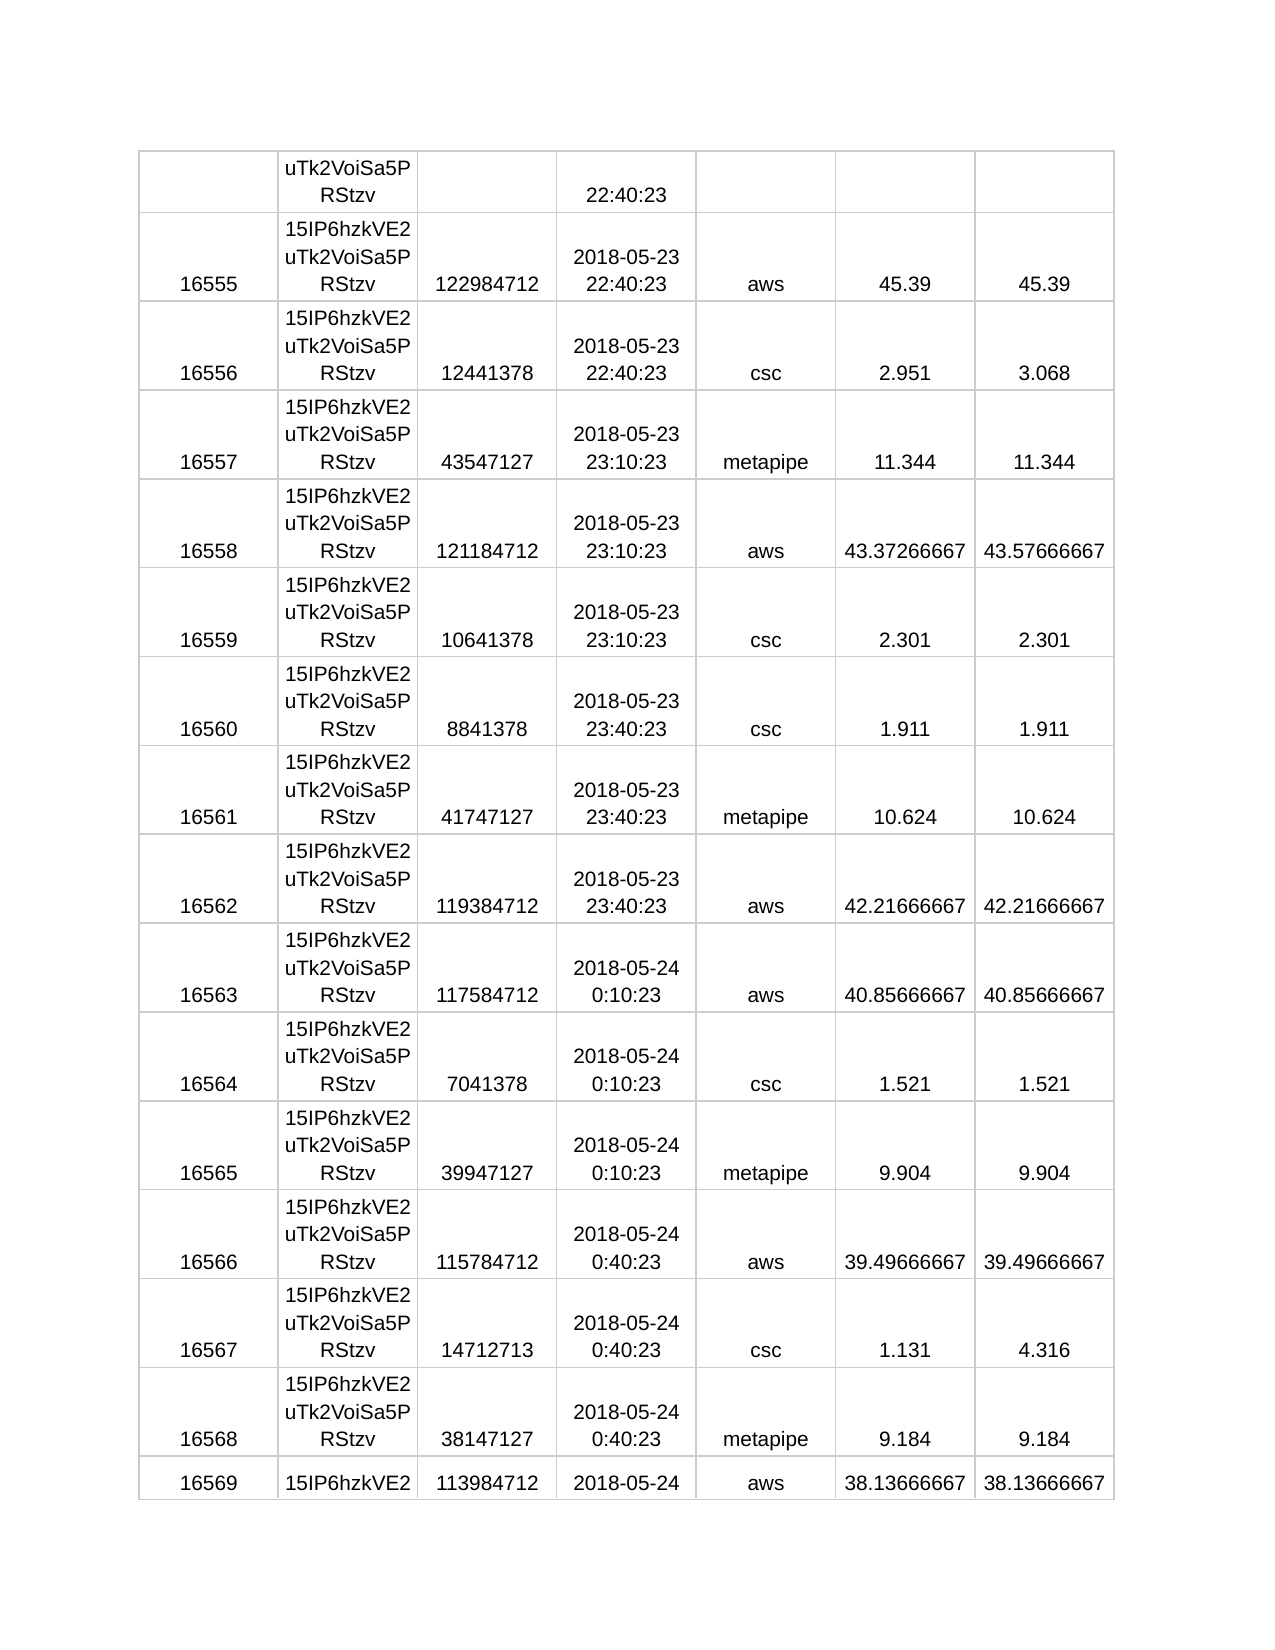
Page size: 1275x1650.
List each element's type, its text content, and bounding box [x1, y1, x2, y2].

table_cell 16558 [140, 480, 277, 567]
table_cell 16569 [140, 1457, 277, 1498]
table_cell 43547127 [418, 391, 556, 478]
table_cell 15IP6hzkVE2uTk2VoiSa5PRStzv [279, 1102, 417, 1189]
table_cell 15IP6hzkVE2 [279, 1457, 417, 1498]
table_cell 16555 [140, 213, 277, 300]
table_cell [418, 152, 556, 211]
table_cell csc [697, 1279, 835, 1366]
table_cell 16559 [140, 568, 277, 656]
table_cell 2018-05-23 22:40:23 [557, 302, 695, 389]
table_cell aws [697, 213, 835, 300]
table_cell 1.521 [836, 1013, 974, 1100]
table_cell 43.57666667 [976, 480, 1113, 567]
table_cell aws [697, 480, 835, 567]
table_cell 39.49666667 [976, 1190, 1113, 1278]
table_cell 15IP6hzkVE2uTk2VoiSa5PRStzv [279, 480, 417, 567]
table_cell 2018-05-23 23:10:23 [557, 391, 695, 478]
table_cell 2018-05-24 0:10:23 [557, 1013, 695, 1100]
table_cell 10.624 [836, 746, 974, 833]
table_cell 115784712 [418, 1190, 556, 1278]
table_cell 22:40:23 [557, 152, 695, 211]
table_cell 2018-05-24 0:10:23 [557, 924, 695, 1011]
table_cell csc [697, 657, 835, 744]
table_cell 16561 [140, 746, 277, 833]
table_cell 10.624 [976, 746, 1113, 833]
table_cell metapipe [697, 746, 835, 833]
table_cell 11.344 [976, 391, 1113, 478]
table_cell 2018-05-24 0:10:23 [557, 1102, 695, 1189]
table_cell 1.911 [836, 657, 974, 744]
table_cell 121184712 [418, 480, 556, 567]
table_cell 2018-05-24 [557, 1457, 695, 1498]
table_cell 38.13666667 [836, 1457, 974, 1498]
table_cell 16568 [140, 1368, 277, 1455]
table_cell 2018-05-23 22:40:23 [557, 213, 695, 300]
table_cell 16565 [140, 1102, 277, 1189]
table_cell aws [697, 924, 835, 1011]
table_cell aws [697, 835, 835, 922]
table_cell 11.344 [836, 391, 974, 478]
table_cell 16563 [140, 924, 277, 1011]
table_cell 2.301 [976, 568, 1113, 656]
table_cell 42.21666667 [836, 835, 974, 922]
table_cell 38147127 [418, 1368, 556, 1455]
table_cell 2018-05-24 0:40:23 [557, 1368, 695, 1455]
table_cell 4.316 [976, 1279, 1113, 1366]
table_cell 14712713 [418, 1279, 556, 1366]
table_cell 43.37266667 [836, 480, 974, 567]
table_cell 119384712 [418, 835, 556, 922]
table_cell 2018-05-23 23:10:23 [557, 480, 695, 567]
table_cell 2018-05-24 0:40:23 [557, 1190, 695, 1278]
table_cell 113984712 [418, 1457, 556, 1498]
table_cell 16567 [140, 1279, 277, 1366]
table_cell 15IP6hzkVE2uTk2VoiSa5PRStzv [279, 924, 417, 1011]
table_cell 8841378 [418, 657, 556, 744]
table_cell 45.39 [976, 213, 1113, 300]
table_cell 2018-05-24 0:40:23 [557, 1279, 695, 1366]
table_cell 1.911 [976, 657, 1113, 744]
table_cell [836, 152, 974, 211]
table_cell 2018-05-23 23:40:23 [557, 657, 695, 744]
table_cell 16564 [140, 1013, 277, 1100]
table_cell 38.13666667 [976, 1457, 1113, 1498]
table_cell 9.904 [976, 1102, 1113, 1189]
table_cell 2018-05-23 23:40:23 [557, 835, 695, 922]
table_cell 2.301 [836, 568, 974, 656]
table_cell 15IP6hzkVE2uTk2VoiSa5PRStzv [279, 835, 417, 922]
table_cell 45.39 [836, 213, 974, 300]
table_cell 15IP6hzkVE2uTk2VoiSa5PRStzv [279, 657, 417, 744]
table_cell 2.951 [836, 302, 974, 389]
table_cell 15IP6hzkVE2uTk2VoiSa5PRStzv [279, 568, 417, 656]
table_cell 3.068 [976, 302, 1113, 389]
table_cell 39947127 [418, 1102, 556, 1189]
table_cell [976, 152, 1113, 211]
table_cell 9.184 [836, 1368, 974, 1455]
table_cell 15IP6hzkVE2uTk2VoiSa5PRStzv [279, 746, 417, 833]
table_cell [697, 152, 835, 211]
table_cell 42.21666667 [976, 835, 1113, 922]
table_cell 16560 [140, 657, 277, 744]
table_cell csc [697, 1013, 835, 1100]
table_cell 1.521 [976, 1013, 1113, 1100]
table_cell 15IP6hzkVE2uTk2VoiSa5PRStzv [279, 391, 417, 478]
table_cell 39.49666667 [836, 1190, 974, 1278]
table_cell 1.131 [836, 1279, 974, 1366]
table_cell metapipe [697, 391, 835, 478]
table_cell 9.904 [836, 1102, 974, 1189]
table_cell 117584712 [418, 924, 556, 1011]
table_cell aws [697, 1457, 835, 1498]
table_cell 9.184 [976, 1368, 1113, 1455]
table_cell csc [697, 568, 835, 656]
table_cell 7041378 [418, 1013, 556, 1100]
table_cell [140, 152, 277, 211]
table_cell aws [697, 1190, 835, 1278]
table_cell 15IP6hzkVE2uTk2VoiSa5PRStzv [279, 1013, 417, 1100]
table_cell 15IP6hzkVE2uTk2VoiSa5PRStzv [279, 302, 417, 389]
table_cell 40.85666667 [836, 924, 974, 1011]
table_cell 15IP6hzkVE2uTk2VoiSa5PRStzv [279, 1190, 417, 1278]
table_cell 2018-05-23 23:40:23 [557, 746, 695, 833]
table_cell 15IP6hzkVE2uTk2VoiSa5PRStzv [279, 1368, 417, 1455]
table_cell 40.85666667 [976, 924, 1113, 1011]
table_cell uTk2VoiSa5PRStzv [279, 152, 417, 211]
table_cell 16566 [140, 1190, 277, 1278]
table_cell 122984712 [418, 213, 556, 300]
table_cell 16562 [140, 835, 277, 922]
table_cell metapipe [697, 1368, 835, 1455]
table_cell 2018-05-23 23:10:23 [557, 568, 695, 656]
table_cell 10641378 [418, 568, 556, 656]
table_cell 16557 [140, 391, 277, 478]
table_cell 12441378 [418, 302, 556, 389]
table_cell csc [697, 302, 835, 389]
table_cell 15IP6hzkVE2uTk2VoiSa5PRStzv [279, 213, 417, 300]
table_cell metapipe [697, 1102, 835, 1189]
table_cell 41747127 [418, 746, 556, 833]
table_cell 16556 [140, 302, 277, 389]
table_cell 15IP6hzkVE2uTk2VoiSa5PRStzv [279, 1279, 417, 1366]
